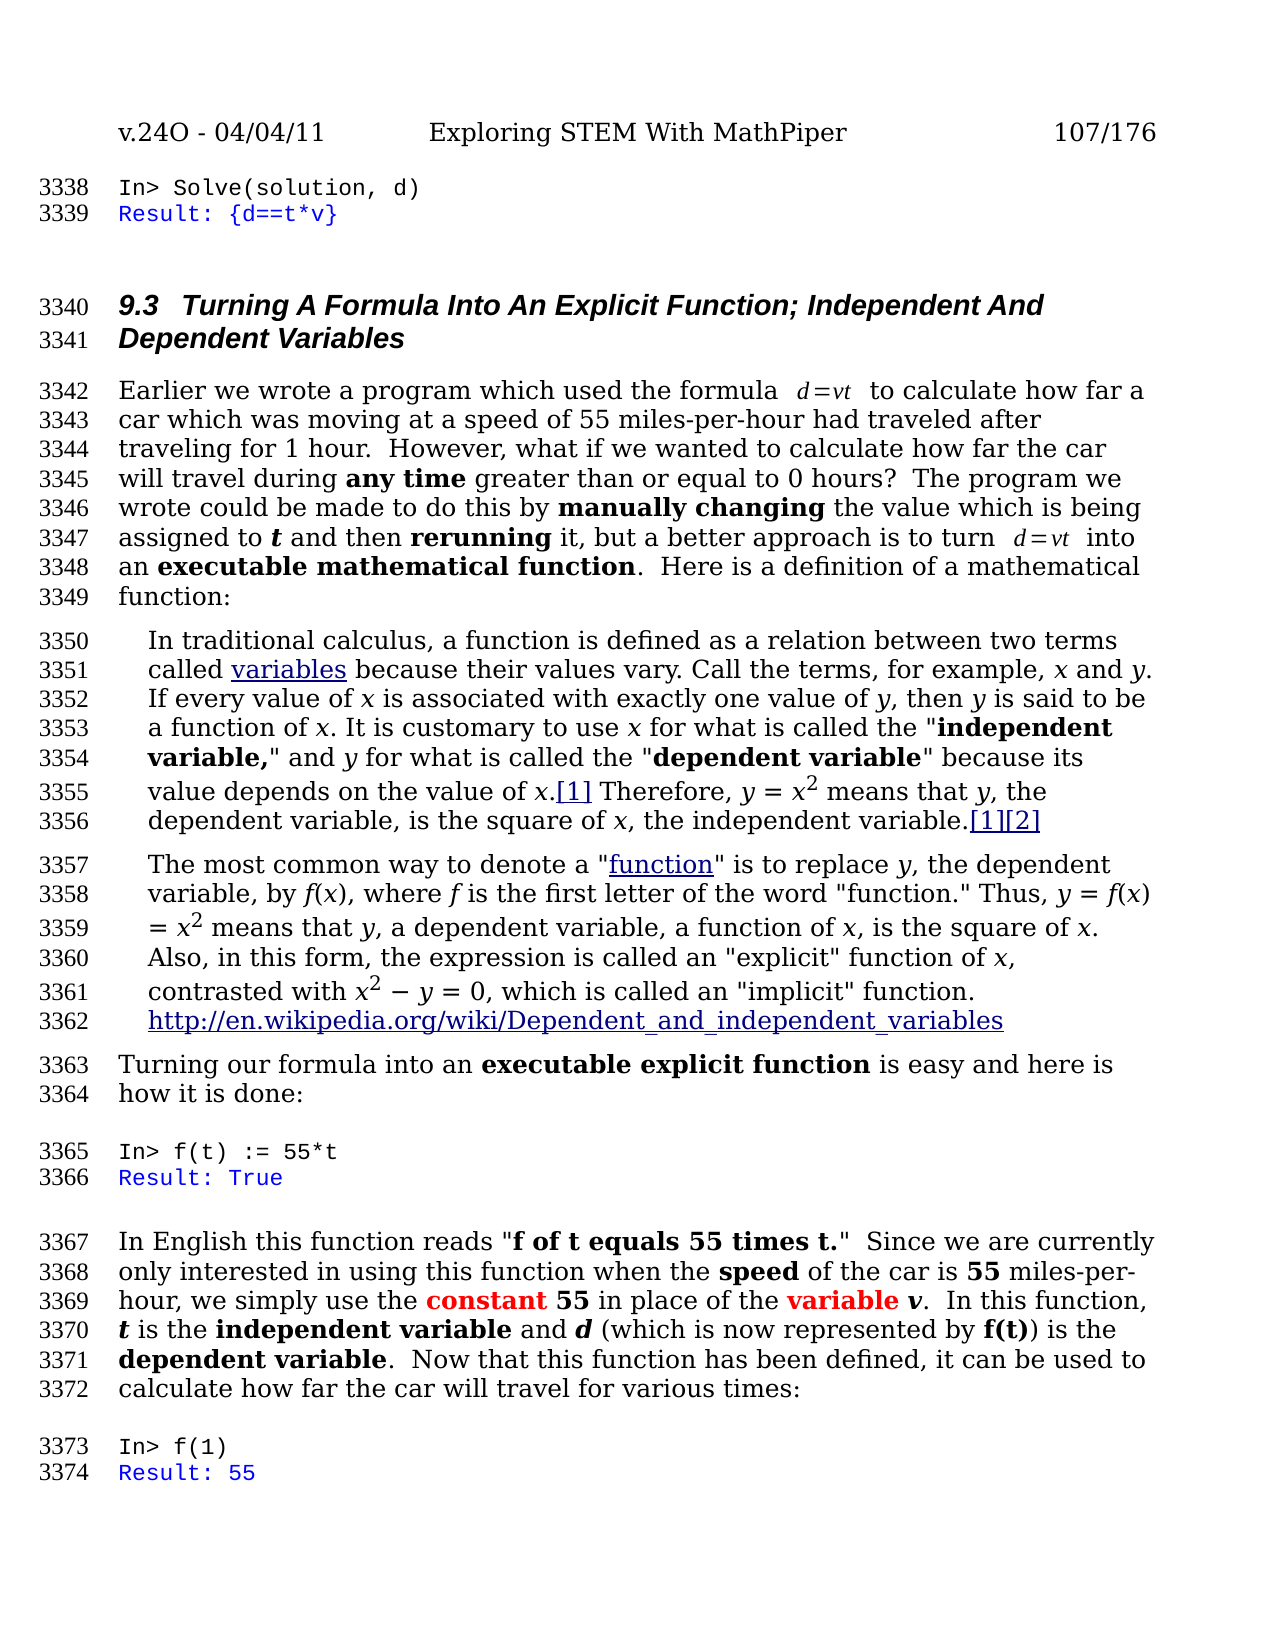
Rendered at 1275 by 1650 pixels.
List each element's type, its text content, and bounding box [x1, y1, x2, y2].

text In English this function reads "f of t equals 55 times t." Since we are currently only interested in using this function when the speed of the car is 55 miles-per-hour, we simply use the constant 55 in place of the variable v. In this function, t is the independent variable and d (which is now represented by f(t)) is the dependent variable. Now that this function has been defined, it can be used to calculate how far the car will travel for various times: [118, 1227, 1157, 1403]
text Turning our formula into an executable explicit function is easy and here is how it is done: [118, 1050, 1157, 1109]
text In> f(1) [118, 1435, 1157, 1461]
subtitle Turning A Formula Into An Explicit Function; Independent And Dependent Variables [118, 288, 1157, 355]
text Earlier we wrote a program which used the formulato calculate how far a car which was moving at a speed of 55 miles-per-hour had traveled after traveling for 1 hour. However, what if we wanted to calculate how far the car will travel during any time greater than or equal to 0 hours? The program we wrote could be made to do this by manually changing the value which is being assigned to t and then rerunning it, but a better approach is to turninto an executable mathematical function. Here is a definition of a mathematical function: [118, 376, 1157, 611]
text The most common way to denote a "function" is to replace y, the dependent variable, by f(x), where f is the first letter of the word "function." Thus, y = f(x) = x2 means that y, a dependent variable, a function of x, is the square of x. Also, in this form, the expression is called an "explicit" function of x, contrasted with x2 − y = 0, which is called an "implicit" function. http://en.wikipedia.org/wiki/Dependent_and_independent_variables [148, 850, 1157, 1035]
text Result: 55 [118, 1461, 1157, 1487]
text Result: {d==t*v} [118, 203, 1157, 229]
text In> Solve(solution, d) [118, 177, 1157, 203]
text In traditional calculus, a function is defined as a relation between two terms called variables because their values vary. Call the terms, for example, x and y. If every value of x is associated with exactly one value of y, then y is said to be a function of x. It is customary to use x for what is called the "independent variable," and y for what is called the "dependent variable" because its value depends on the value of x.[1] Therefore, y = x2 means that y, the dependent variable, is the square of x, the independent variable.[1][2] [148, 626, 1157, 835]
text In> f(t) := 55*t [118, 1141, 1157, 1167]
text Result: True [118, 1167, 1157, 1192]
